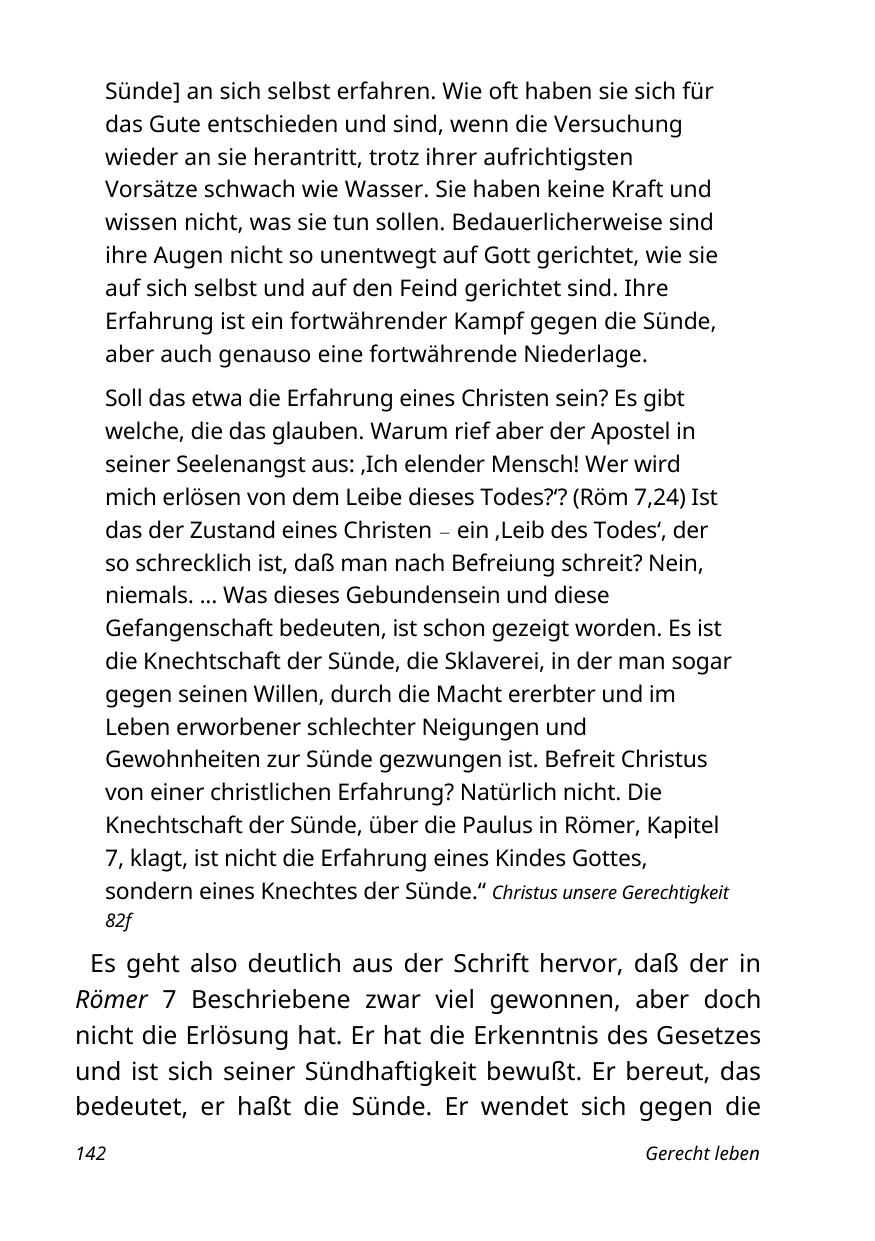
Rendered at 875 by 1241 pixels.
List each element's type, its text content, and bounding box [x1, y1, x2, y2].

text Sünde] an sich selbst erfahren. Wie oft haben sie sich für das Gute entschieden und sind, wenn die Versuchung wieder an sie herantritt, trotz ihrer aufrichtigsten Vorsätze schwach wie Wasser. Sie haben keine Kraft und wissen nicht, was sie tun sollen. Bedauerlicherweise sind ihre Augen nicht so unentwegt auf Gott gerichtet, wie sie auf sich selbst und auf den Feind gerichtet sind. Ihre Erfahrung ist ein fortwährender Kampf gegen die Sünde, aber auch genauso eine fortwährende Niederlage. [105, 75, 732, 369]
text Es geht also deutlich aus der Schrift hervor, daß der in Römer 7 Beschriebene zwar viel gewonnen, aber doch nicht die Erlösung hat. Er hat die Erkenntnis des Gesetzes und ist sich seiner Sündhaftigkeit bewußt. Er bereut, das bedeutet, er haßt die Sünde. Er wendet sich gegen die [75, 946, 762, 1123]
text Soll das etwa die Erfahrung eines Christen sein? Es gibt welche, die das glauben. Warum rief aber der Apostel in seiner Seelenangst aus: ‚Ich elender Mensch! Wer wird mich erlösen von dem Leibe dieses Todes?‘? (Röm 7,24) Ist das der Zustand eines Christen  ein ‚Leib des Todes‘, der so schrecklich ist, daß man nach Befreiung schreit? Nein, niemals. ... Was dieses Gebundensein und diese Gefangenschaft bedeuten, ist schon gezeigt worden. Es ist die Knechtschaft der Sünde, die Sklaverei, in der man sogar gegen seinen Willen, durch die Macht ererbter und im Leben erworbener schlechter Neigungen und Gewohnheiten zur Sünde gezwungen ist. Befreit Christus von einer christlichen Erfahrung? Natürlich nicht. Die Knechtschaft der Sünde, über die Paulus in Römer, Kapitel 7, klagt, ist nicht die Erfahrung eines Kindes Gottes, sondern eines Knechtes der Sünde.“ Christus unsere Gerechtigkeit 82f [105, 382, 732, 933]
